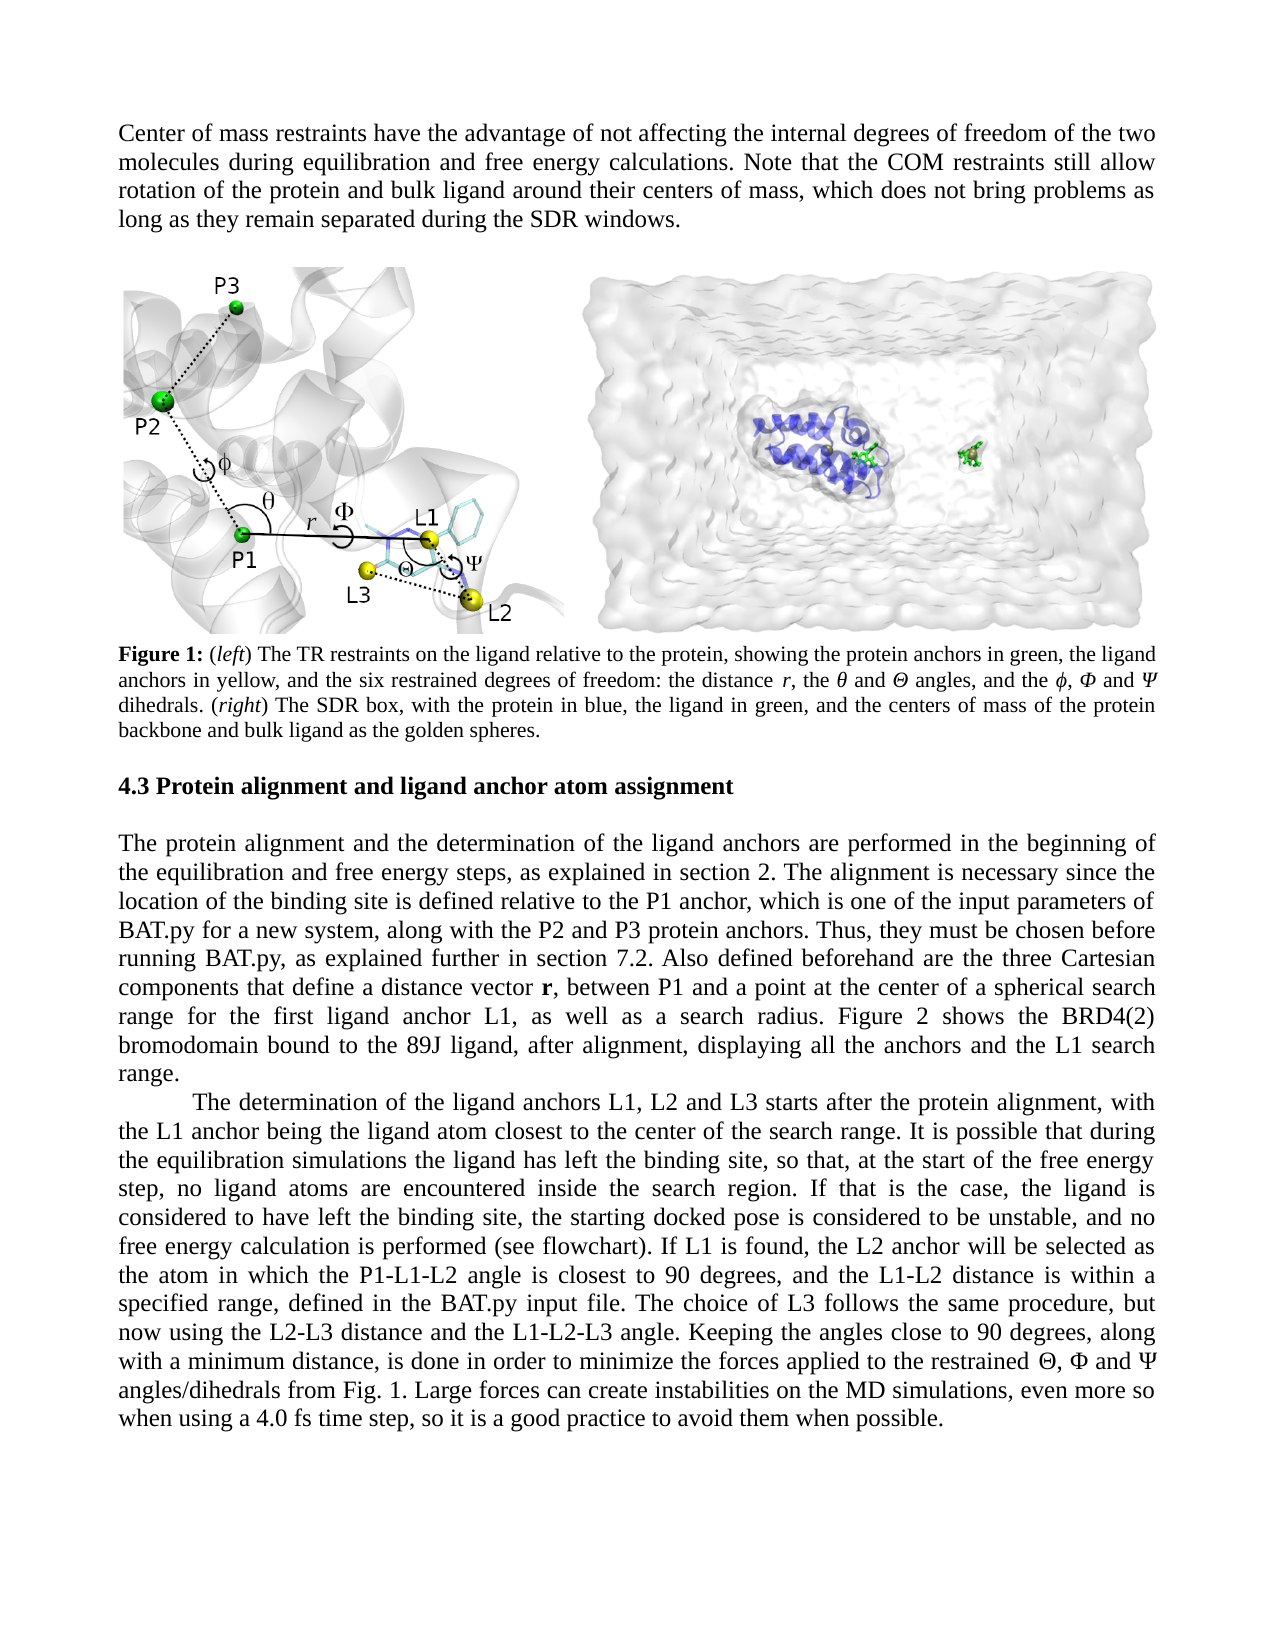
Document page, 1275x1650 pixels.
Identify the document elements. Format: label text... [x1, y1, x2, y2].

picture [118, 261, 1157, 642]
text Center of mass restraints have the advantage of not affecting the internal degrees of freedom of the two molecules during equilibration and free energy calculations. Note that the COM restraints still allow rotation of the protein and bulk ligand around their centers of mass, which does not bring problems as long as they remain separated during the SDR windows. [118, 118, 1157, 233]
text 4.3 Protein alignment and ligand anchor atom assignment [118, 771, 1157, 800]
text Figure 1: (left) The TR restraints on the ligand relative to the protein, showing the protein anchors in green, the ligand anchors in yellow, and the six restrained degrees of freedom: the distance r, the θ and Θ angles, and the ϕ, Φ and Ψ dihedrals. (right) The SDR box, with the protein in blue, the ligand in green, and the centers of mass of the protein backbone and bulk ligand as the golden spheres. [118, 642, 1157, 742]
text The protein alignment and the determination of the ligand anchors are performed in the beginning of the equilibration and free energy steps, as explained in section 2. The alignment is necessary since the location of the binding site is defined relative to the P1 anchor, which is one of the input parameters of BAT.py for a new system, along with the P2 and P3 protein anchors. Thus, they must be chosen before running BAT.py, as explained further in section 7.2. Also defined beforehand are the three Cartesian components that define a distance vector r, between P1 and a point at the center of a spherical search range for the first ligand anchor L1, as well as a search radius. Figure 2 shows the BRD4(2) bromodomain bound to the 89J ligand, after alignment, displaying all the anchors and the L1 search range. [118, 828, 1157, 1087]
text The determination of the ligand anchors L1, L2 and L3 starts after the protein alignment, with the L1 anchor being the ligand atom closest to the center of the search range. It is possible that during the equilibration simulations the ligand has left the binding site, so that, at the start of the free energy step, no ligand atoms are encountered inside the search region. If that is the case, the ligand is considered to have left the binding site, the starting docked pose is considered to be unstable, and no free energy calculation is performed (see flowchart). If L1 is found, the L2 anchor will be selected as the atom in which the P1-L1-L2 angle is closest to 90 degrees, and the L1-L2 distance is within a specified range, defined in the BAT.py input file. The choice of L3 follows the same procedure, but now using the L2-L3 distance and the L1-L2-L3 angle. Keeping the angles close to 90 degrees, along with a minimum distance, is done in order to minimize the forces applied to the restrained Θ, Φ and Ψ angles/dihedrals from Fig. 1. Large forces can create instabilities on the MD simulations, even more so when using a 4.0 fs time step, so it is a good practice to avoid them when possible. [118, 1087, 1157, 1432]
